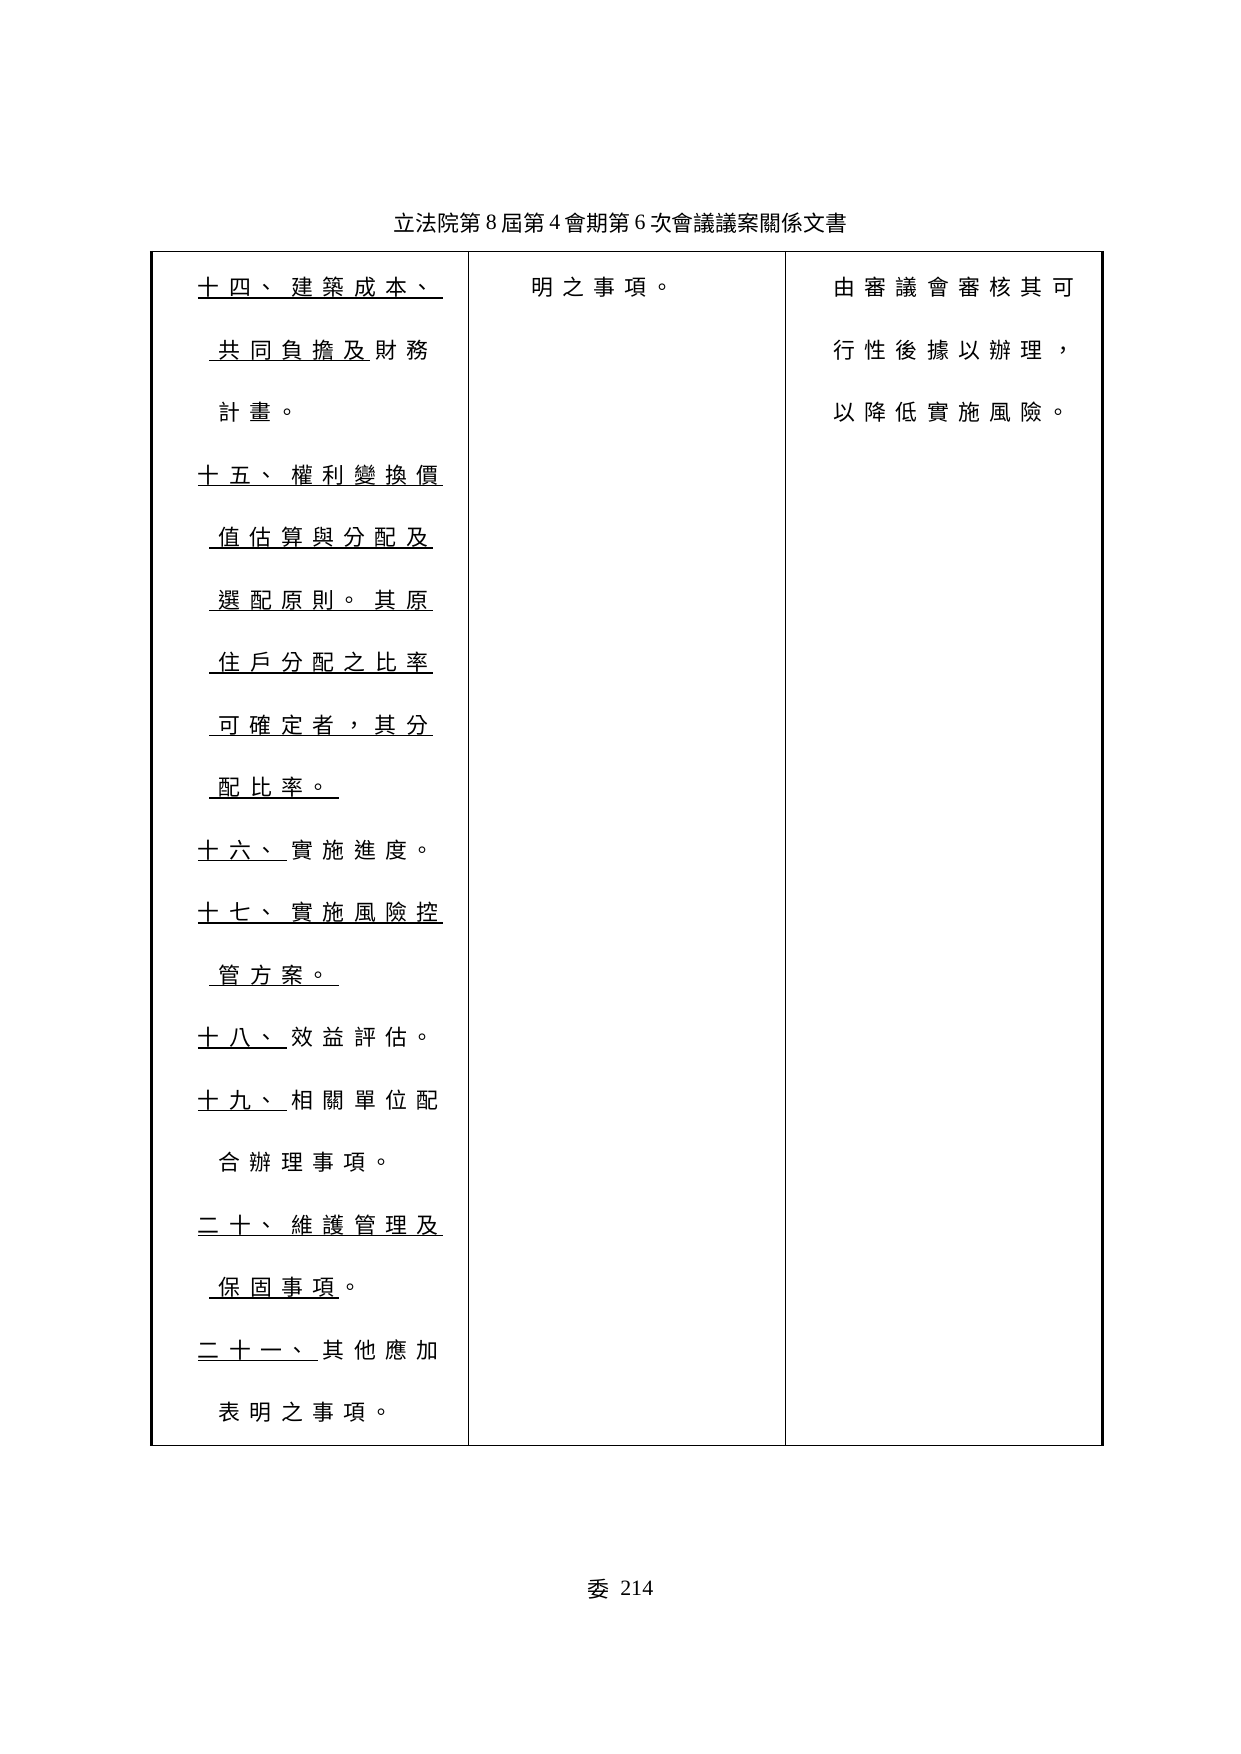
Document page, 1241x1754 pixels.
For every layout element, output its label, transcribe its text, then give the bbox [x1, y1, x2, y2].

table_cell 由審議會審核其可行性後據以辦理，以降低實施風險。 [786, 252, 1101, 1445]
table_cell 十四、建築成本、共同負擔及財務計畫。 十五、權利變換價值估算與分配及選配原則。其原住戶分配之比率可確定者，其分配比率。 十六、實施進度。 十七、實施風險控管方案。 十八、效益評估。 十九、相關單位配合辦理事項。 二十、維護管理及保固事項。 二十一、其他應加表明之事項。 [153, 252, 468, 1445]
table_cell 明之事項。 [469, 252, 785, 1445]
